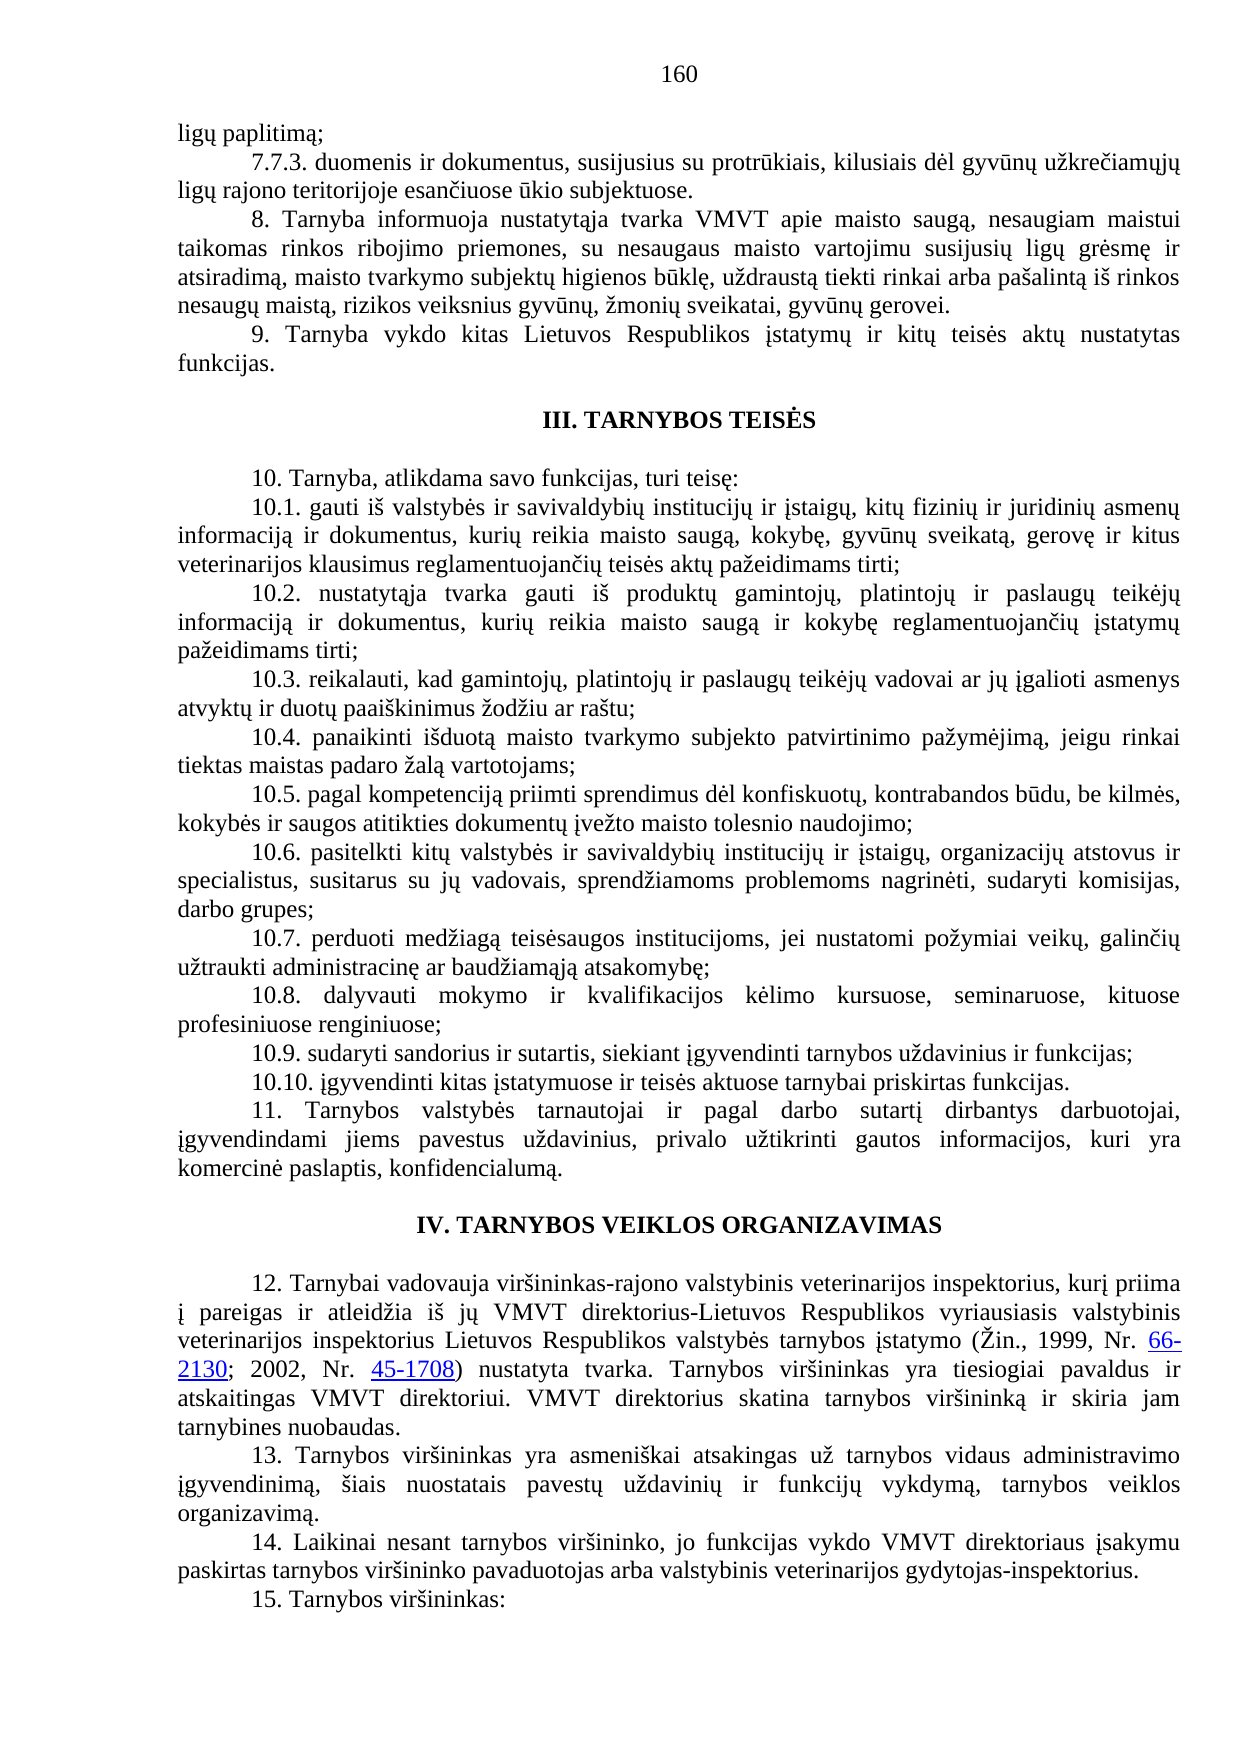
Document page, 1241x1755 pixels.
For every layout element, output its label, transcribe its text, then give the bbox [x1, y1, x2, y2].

text 11. Tarnybos valstybės tarnautojai ir pagal darbo sutartį dirbantys darbuotojai, įgyvendindami jiems pavestus uždavinius, privalo užtikrinti gautos informacijos, kuri yra komercinė paslaptis, konfidencialumą. [177, 1096, 1181, 1182]
text 10.8. dalyvauti mokymo ir kvalifikacijos kėlimo kursuose, seminaruose, kituose profesiniuose renginiuose; [177, 981, 1181, 1038]
text 13. Tarnybos viršininkas yra asmeniškai atsakingas už tarnybos vidaus administravimo įgyvendinimą, šiais nuostatais pavestų uždavinių ir funkcijų vykdymą, tarnybos veiklos organizavimą. [177, 1441, 1181, 1527]
text 10.1. gauti iš valstybės ir savivaldybių institucijų ir įstaigų, kitų fizinių ir juridinių asmenų informaciją ir dokumentus, kurių reikia maisto saugą, kokybę, gyvūnų sveikatą, gerovę ir kitus veterinarijos klausimus reglamentuojančių teisės aktų pažeidimams tirti; [177, 492, 1181, 578]
text III. TARNYBOS TEISĖS [177, 406, 1181, 434]
text 10.6. pasitelkti kitų valstybės ir savivaldybių institucijų ir įstaigų, organizacijų atstovus ir specialistus, susitarus su jų vadovais, sprendžiamoms problemoms nagrinėti, sudaryti komisijas, darbo grupes; [177, 837, 1181, 923]
text 10.9. sudaryti sandorius ir sutartis, siekiant įgyvendinti tarnybos uždavinius ir funkcijas; [177, 1038, 1181, 1067]
text 15. Tarnybos viršininkas: [177, 1584, 1181, 1613]
text 10.10. įgyvendinti kitas įstatymuose ir teisės aktuose tarnybai priskirtas funkcijas. [177, 1067, 1181, 1096]
text 10. Tarnyba, atlikdama savo funkcijas, turi teisę: [177, 463, 1181, 492]
text 9. Tarnyba vykdo kitas Lietuvos Respublikos įstatymų ir kitų teisės aktų nustatytas funkcijas. [177, 319, 1181, 377]
text 10.4. panaikinti išduotą maisto tvarkymo subjekto patvirtinimo pažymėjimą, jeigu rinkai tiektas maistas padaro žalą vartotojams; [177, 722, 1181, 779]
text 10.2. nustatytąja tvarka gauti iš produktų gamintojų, platintojų ir paslaugų teikėjų informaciją ir dokumentus, kurių reikia maisto saugą ir kokybę reglamentuojančių įstatymų pažeidimams tirti; [177, 578, 1181, 664]
text 10.5. pagal kompetenciją priimti sprendimus dėl konfiskuotų, kontrabandos būdu, be kilmės, kokybės ir saugos atitikties dokumentų įvežto maisto tolesnio naudojimo; [177, 779, 1181, 837]
text 10.7. perduoti medžiagą teisėsaugos institucijoms, jei nustatomi požymiai veikų, galinčių užtraukti administracinę ar baudžiamąją atsakomybę; [177, 923, 1181, 981]
text 14. Laikinai nesant tarnybos viršininko, jo funkcijas vykdo VMVT direktoriaus įsakymu paskirtas tarnybos viršininko pavaduotojas arba valstybinis veterinarijos gydytojas-inspektorius. [177, 1527, 1181, 1584]
text IV. TARNYBOS VEIKLOS ORGANIZAVIMAS [177, 1211, 1181, 1239]
text 8. Tarnyba informuoja nustatytąja tvarka VMVT apie maisto saugą, nesaugiam maistui taikomas rinkos ribojimo priemones, su nesaugaus maisto vartojimu susijusių ligų grėsmę ir atsiradimą, maisto tvarkymo subjektų higienos būklę, uždraustą tiekti rinkai arba pašalintą iš rinkos nesaugų maistą, rizikos veiksnius gyvūnų, žmonių sveikatai, gyvūnų gerovei. [177, 204, 1181, 319]
text 7.7.3. duomenis ir dokumentus, susijusius su protrūkiais, kilusiais dėl gyvūnų užkrečiamųjų ligų rajono teritorijoje esančiuose ūkio subjektuose. [177, 147, 1181, 204]
text ligų paplitimą; [177, 118, 1181, 147]
text 10.3. reikalauti, kad gamintojų, platintojų ir paslaugų teikėjų vadovai ar jų įgalioti asmenys atvyktų ir duotų paaiškinimus žodžiu ar raštu; [177, 664, 1181, 722]
text 12. Tarnybai vadovauja viršininkas-rajono valstybinis veterinarijos inspektorius, kurį priima į pareigas ir atleidžia iš jų VMVT direktorius-Lietuvos Respublikos vyriausiasis valstybinis veterinarijos inspektorius Lietuvos Respublikos valstybės tarnybos įstatymo (Žin., 1999, Nr. 66-2130; 2002, Nr. 45-1708) nustatyta tvarka. Tarnybos viršininkas yra tiesiogiai pavaldus ir atskaitingas VMVT direktoriui. VMVT direktorius skatina tarnybos viršininką ir skiria jam tarnybines nuobaudas. [177, 1268, 1181, 1441]
